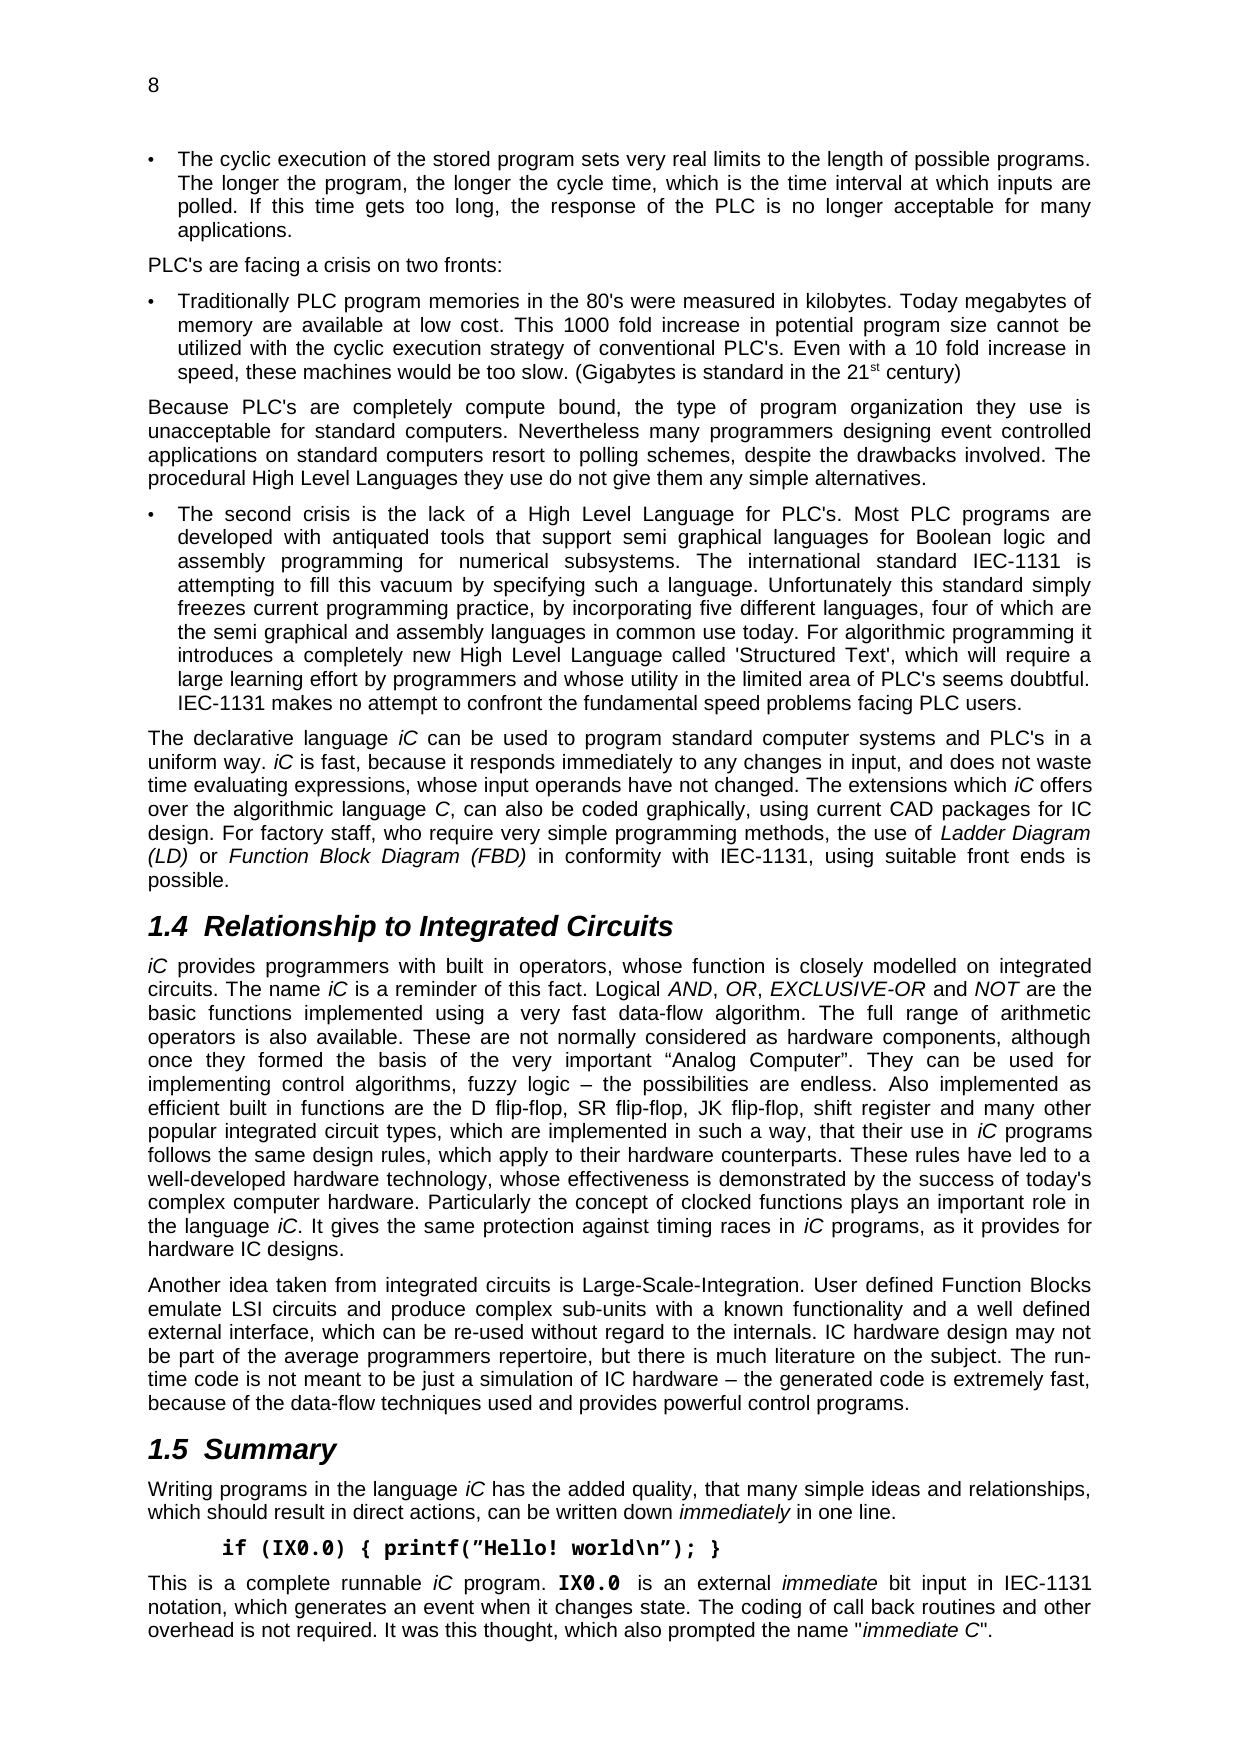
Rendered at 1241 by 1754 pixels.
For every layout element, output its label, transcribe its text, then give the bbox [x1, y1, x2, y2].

text Writing programs in the language iC has the added quality, that many simple ideas and relationships, which should result in direct actions, can be written down immediately in one line. [148, 1477, 1092, 1524]
list Traditionally PLC program memories in the 80's were measured in kilobytes. Today megabytes of memory are available at low cost. This 1000 fold increase in potential program size cannot be utilized with the cyclic execution strategy of conventional PLC's. Even with a 10 fold increase in speed, these machines would be too slow. (Gigabytes is standard in the 21st century) [148, 289, 1092, 384]
text iC provides programmers with built in operators, whose function is closely modelled on integrated circuits. The name iC is a reminder of this fact. Logical AND, OR, EXCLUSIVE-OR and NOT are the basic functions implemented using a very fast data-flow algorithm. The full range of arithmetic operators is also available. These are not normally considered as hardware components, although once they formed the basis of the very important “Analog Computer”. They can be used for implementing control algorithms, fuzzy logic – the possibilities are endless. Also implemented as efficient built in functions are the D flip-flop, SR flip-flop, JK flip-flop, shift register and many other popular integrated circuit types, which are implemented in such a way, that their use in iC programs follows the same design rules, which apply to their hardware counterparts. These rules have led to a well-developed hardware technology, whose effectiveness is demonstrated by the success of today's complex computer hardware. Particularly the concept of clocked functions plays an important role in the language iC. It gives the same protection against timing races in iC programs, as it provides for hardware IC designs. [148, 954, 1092, 1262]
subtitle Relationship to Integrated Circuits [148, 910, 1092, 942]
text Because PLC's are completely compute bound, the type of program organization they use is unacceptable for standard computers. Nevertheless many programmers designing event controlled applications on standard computers resort to polling schemes, despite the drawbacks involved. The procedural High Level Languages they use do not give them any simple alternatives. [148, 396, 1092, 490]
text PLC's are facing a crisis on two fronts: [148, 254, 1092, 278]
text The declarative language iC can be used to program standard computer systems and PLC's in a uniform way. iC is fast, because it responds immediately to any changes in input, and does not waste time evaluating expressions, whose input operands have not changed. The extensions which iC offers over the algorithmic language C, can also be coded graphically, using current CAD packages for IC design. For factory staff, who require very simple programming methods, the use of Ladder Diagram (LD) or Function Block Diagram (FBD) in conformity with IEC-1131, using suitable front ends is possible. [148, 727, 1092, 892]
list The cyclic execution of the stored program sets very real limits to the length of possible programs. The longer the program, the longer the cycle time, which is the time interval at which inputs are polled. If this time gets too long, the response of the PLC is no longer acceptable for many applications. [148, 148, 1092, 242]
text if (IX0.0) { printf(”Hello! world\n”); } [222, 1536, 1092, 1560]
list The second crisis is the lack of a High Level Language for PLC's. Most PLC programs are developed with antiquated tools that support semi graphical languages for Boolean logic and assembly programming for numerical subsystems. The international standard IEC-1131 is attempting to fill this vacuum by specifying such a language. Unfortunately this standard simply freezes current programming practice, by incorporating five different languages, four of which are the semi graphical and assembly languages in common use today. For algorithmic programming it introduces a completely new High Level Language called 'Structured Text', which will require a large learning effort by programmers and whose utility in the limited area of PLC's seems doubtful. IEC-1131 makes no attempt to confront the fundamental speed problems facing PLC users. [148, 502, 1092, 715]
text Another idea taken from integrated circuits is Large-Scale-Integration. User defined Function Blocks emulate LSI circuits and produce complex sub-units with a known functionality and a well defined external interface, which can be re-used without regard to the internals. IC hardware design may not be part of the average programmers repertoire, but there is much literature on the subject. The run-time code is not meant to be just a simulation of IC hardware – the generated code is extremely fast, because of the data-flow techniques used and provides powerful control programs. [148, 1273, 1092, 1415]
text This is a complete runnable iC program. IX0.0 is an external immediate bit input in IEC-1131 notation, which generates an event when it changes state. The coding of call back routines and other overhead is not required. It was this thought, which also prompted the name "immediate C". [148, 1572, 1092, 1643]
subtitle Summary [148, 1433, 1092, 1466]
